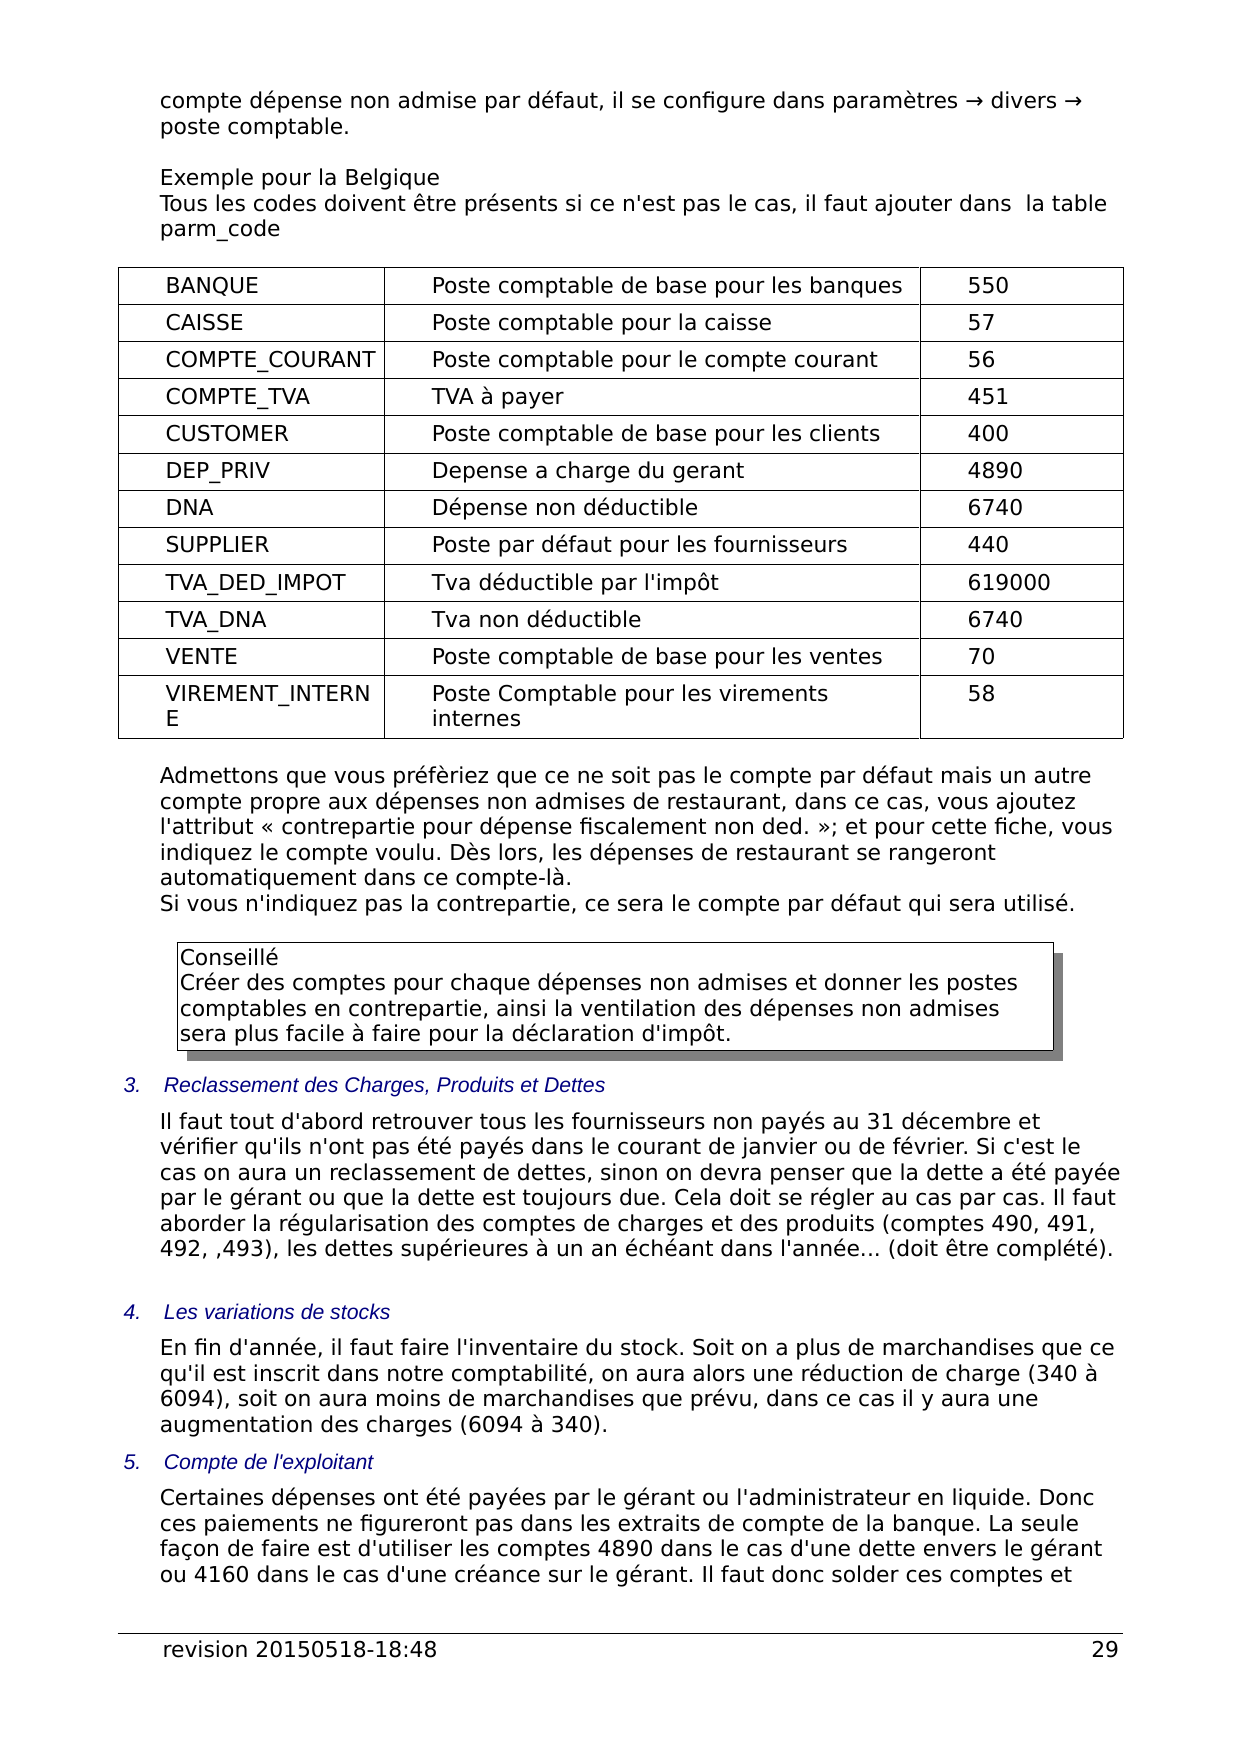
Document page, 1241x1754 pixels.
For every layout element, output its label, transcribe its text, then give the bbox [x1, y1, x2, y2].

text Conseillé [178, 943, 1053, 967]
table_cell Dépense non déductible [385, 491, 919, 527]
table_cell Tva déductible par l'impôt [385, 565, 919, 601]
table_cell TVA à payer [385, 379, 919, 415]
table_header 550 [921, 268, 1123, 304]
table_cell DEP_PRIV [119, 454, 384, 490]
table_cell Tva non déductible [385, 602, 919, 638]
text Si vous n'indiquez pas la contrepartie, ce sera le compte par défaut qui sera utilisé. [159, 891, 1123, 916]
table_cell COMPTE_COURANT [119, 342, 384, 378]
table_cell TVA_DNA [119, 602, 384, 638]
table_cell Poste par défaut pour les fournisseurs [385, 528, 919, 564]
table_cell 440 [921, 528, 1123, 564]
table_cell 6740 [921, 491, 1123, 527]
table_cell CUSTOMER [119, 416, 384, 453]
table_cell 400 [921, 416, 1123, 453]
subtitle Reclassement des Charges, Produits et Dettes [117, 1072, 1123, 1097]
table_cell Poste comptable de base pour les clients [385, 416, 919, 453]
text Admettons que vous préfèriez que ce ne soit pas le compte par défaut mais un autre compte propre aux dépenses non admises de restaurant, dans ce cas, vous ajoutez l'attribut « contrepartie pour dépense fiscalement non ded. »; et pour cette fiche, vous indiquez le compte voulu. Dès lors, les dépenses de restaurant se rangeront automatiquement dans ce compte-là. [159, 763, 1123, 891]
table_cell 70 [921, 639, 1123, 675]
table_cell Poste comptable pour la caisse [385, 305, 919, 341]
table_cell COMPTE_TVA [119, 379, 384, 415]
text Créer des comptes pour chaque dépenses non admises et donner les postes comptables en contrepartie, ainsi la ventilation des dépenses non admises sera plus facile à faire pour la déclaration d'impôt. [178, 967, 1053, 1050]
table_cell VENTE [119, 639, 384, 675]
table_cell TVA_DED_IMPOT [119, 565, 384, 601]
table_cell Depense a charge du gerant [385, 454, 919, 490]
table_cell 4890 [921, 454, 1123, 490]
table_cell SUPPLIER [119, 528, 384, 564]
table_cell CAISSE [119, 305, 384, 341]
text Il faut tout d'abord retrouver tous les fournisseurs non payés au 31 décembre et vérifier qu'ils n'ont pas été payés dans le courant de janvier ou de février. Si c'est le cas on aura un reclassement de dettes, sinon on devra penser que la dette a été payée par le gérant ou que la dette est toujours due. Cela doit se régler au cas par cas. Il faut aborder la régularisation des comptes de charges et des produits (comptes 490, 491, 492, ,493), les dettes supérieures à un an échéant dans l'année... (doit être complété). [159, 1109, 1123, 1262]
table_cell Poste comptable de base pour les ventes [385, 639, 919, 675]
table_cell 619000 [921, 565, 1123, 601]
table_cell 6740 [921, 602, 1123, 638]
text En fin d'année, il faut faire l'inventaire du stock. Soit on a plus de marchandises que ce qu'il est inscrit dans notre comptabilité, on aura alors une réduction de charge (340 à 6094), soit on aura moins de marchandises que prévu, dans ce cas il y aura une augmentation des charges (6094 à 340). [159, 1335, 1123, 1437]
table_header BANQUE [119, 268, 384, 304]
text Certaines dépenses ont été payées par le gérant ou l'administrateur en liquide. Donc ces paiements ne figureront pas dans les extraits de compte de la banque. La seule façon de faire est d'utiliser les comptes 4890 dans le cas d'une dette envers le gérant ou 4160 dans le cas d'une créance sur le gérant. Il faut donc solder ces comptes et [159, 1486, 1123, 1588]
table_cell Poste Comptable pour les virements internes [385, 676, 919, 738]
table_cell 58 [921, 676, 1123, 738]
table_cell 57 [921, 305, 1123, 341]
table_cell VIREMENT_INTERNE [119, 676, 384, 738]
table_cell DNA [119, 491, 384, 527]
table_cell Poste comptable pour le compte courant [385, 342, 919, 378]
table_header Poste comptable de base pour les banques [385, 268, 919, 304]
subtitle Compte de l'exploitant [117, 1449, 1123, 1474]
text compte dépense non admise par défaut, il se configure dans paramètres → divers → poste comptable. [159, 88, 1123, 139]
table_cell 56 [921, 342, 1123, 378]
table_cell 451 [921, 379, 1123, 415]
text Tous les codes doivent être présents si ce n'est pas le cas, il faut ajouter dans la table parm_code [159, 191, 1123, 242]
text Exemple pour la Belgique [159, 165, 1123, 191]
subtitle Les variations de stocks [117, 1299, 1123, 1324]
